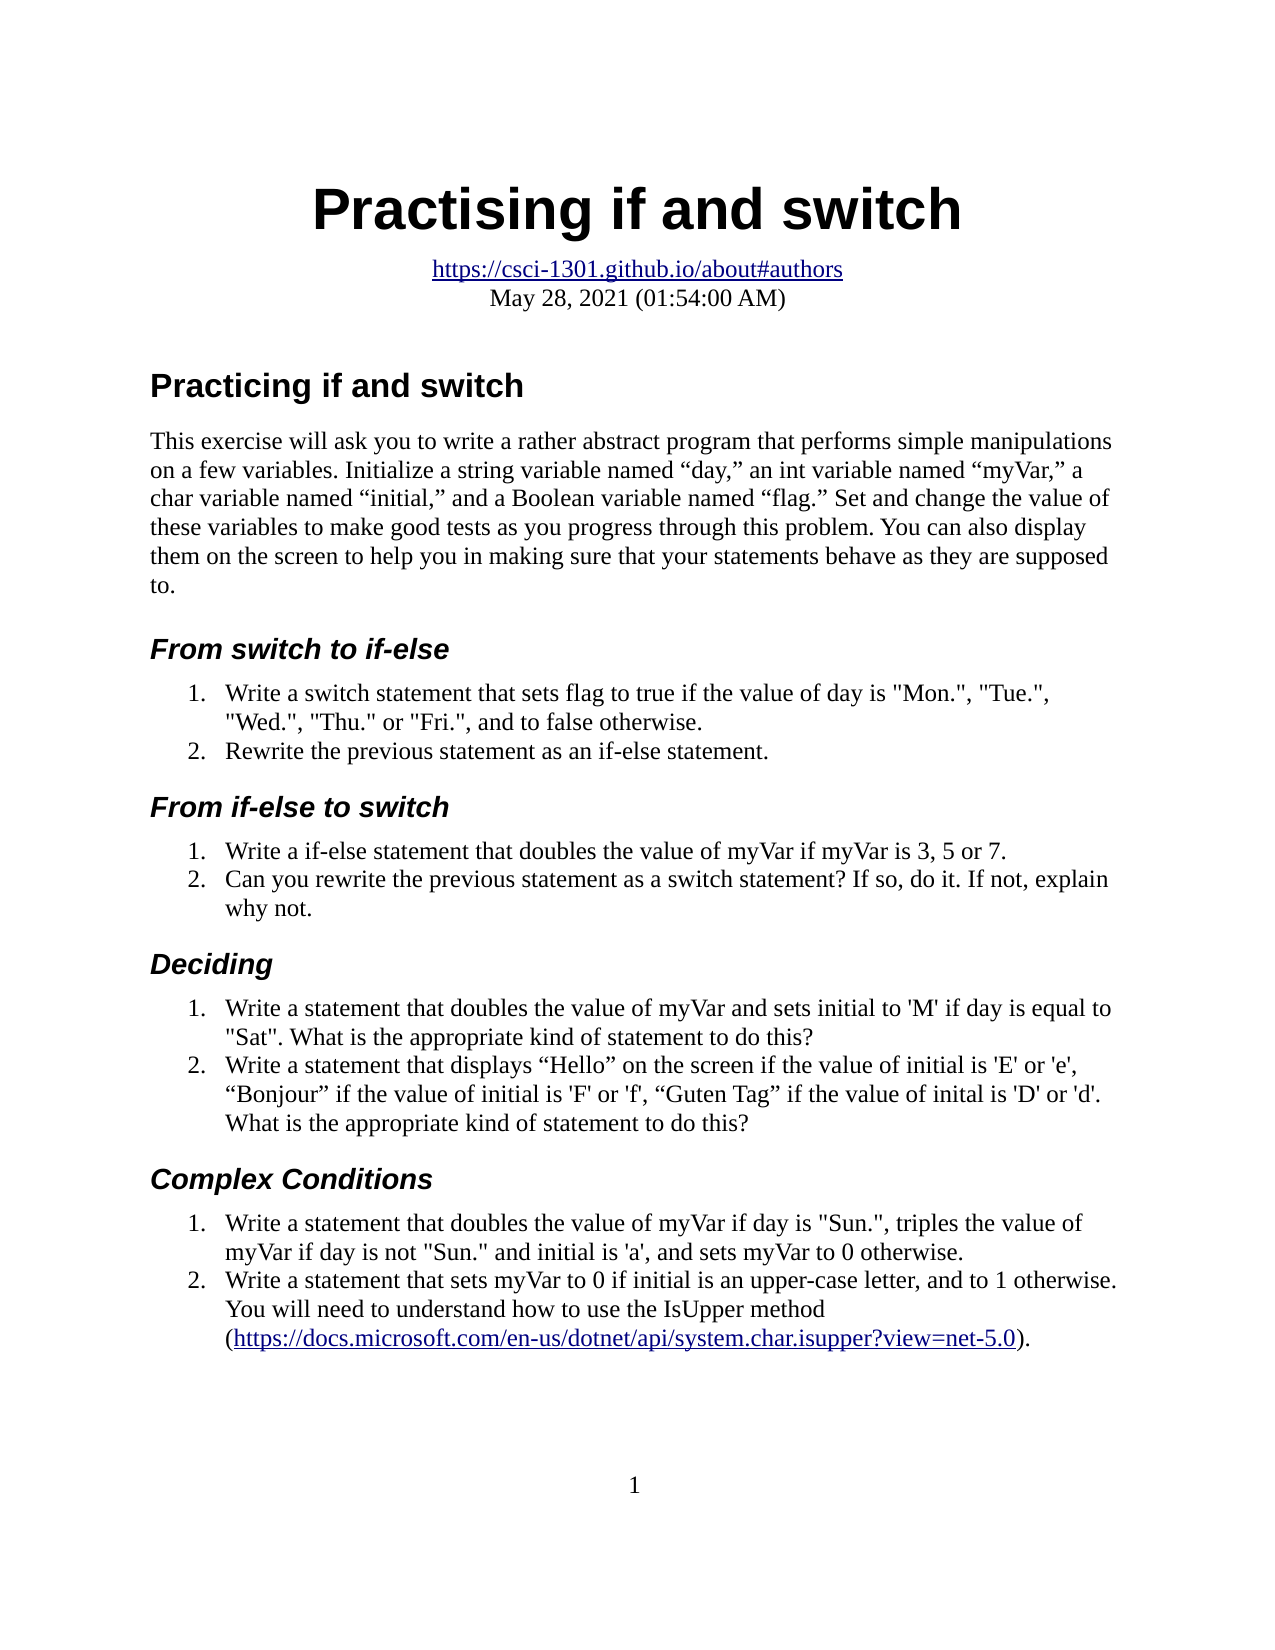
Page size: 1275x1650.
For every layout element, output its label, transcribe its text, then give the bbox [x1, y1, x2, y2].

subtitle Practicing if and switch [150, 366, 1125, 404]
list Write a if-else statement that doubles the value of myVar if myVar is 3, 5 or 7. [187, 836, 1125, 864]
list Write a statement that doubles the value of myVar if day is "Sun.", triples the value of myVar if day is not "Sun." and initial is 'a', and sets myVar to 0 otherwise. [187, 1208, 1125, 1265]
list Write a statement that sets myVar to 0 if initial is an upper-case letter, and to 1 otherwise. You will need to understand how to use the IsUpper method (https://docs.microsoft.com/en-us/dotnet/api/system.char.isupper?view=net-5.0). [187, 1265, 1125, 1352]
list Write a statement that doubles the value of myVar and sets initial to 'M' if day is equal to "Sat". What is the appropriate kind of statement to do this? [187, 993, 1125, 1051]
list Rewrite the previous statement as an if-else statement. [187, 736, 1125, 765]
subtitle Deciding [150, 947, 1125, 981]
text This exercise will ask you to write a rather abstract program that performs simple manipulations on a few variables. Initialize a string variable named “day,” an int variable named “myVar,” a char variable named “initial,” and a Boolean variable named “flag.” Set and change the value of these variables to make good tests as you progress through this problem. You can also display them on the screen to help you in making sure that your statements behave as they are supposed to. [150, 426, 1125, 598]
subtitle From if-else to switch [150, 790, 1125, 823]
list Write a statement that displays “Hello” on the screen if the value of initial is 'E' or 'e', “Bonjour” if the value of initial is 'F' or 'f', “Guten Tag” if the value of inital is 'D' or 'd'. What is the appropriate kind of statement to do this? [187, 1051, 1125, 1137]
list Write a switch statement that sets flag to true if the value of day is "Mon.", "Tue.", "Wed.", "Thu." or "Fri.", and to false otherwise. [187, 678, 1125, 736]
list Can you rewrite the previous statement as a switch statement? If so, do it. If not, explain why not. [187, 864, 1125, 922]
text May 28, 2021 (01:54:00 AM) [150, 283, 1125, 312]
title Practising if and switch [150, 175, 1125, 242]
subtitle From switch to if-else [150, 632, 1125, 666]
subtitle Complex Conditions [150, 1162, 1125, 1195]
text https://csci-1301.github.io/about#authors [150, 254, 1125, 283]
